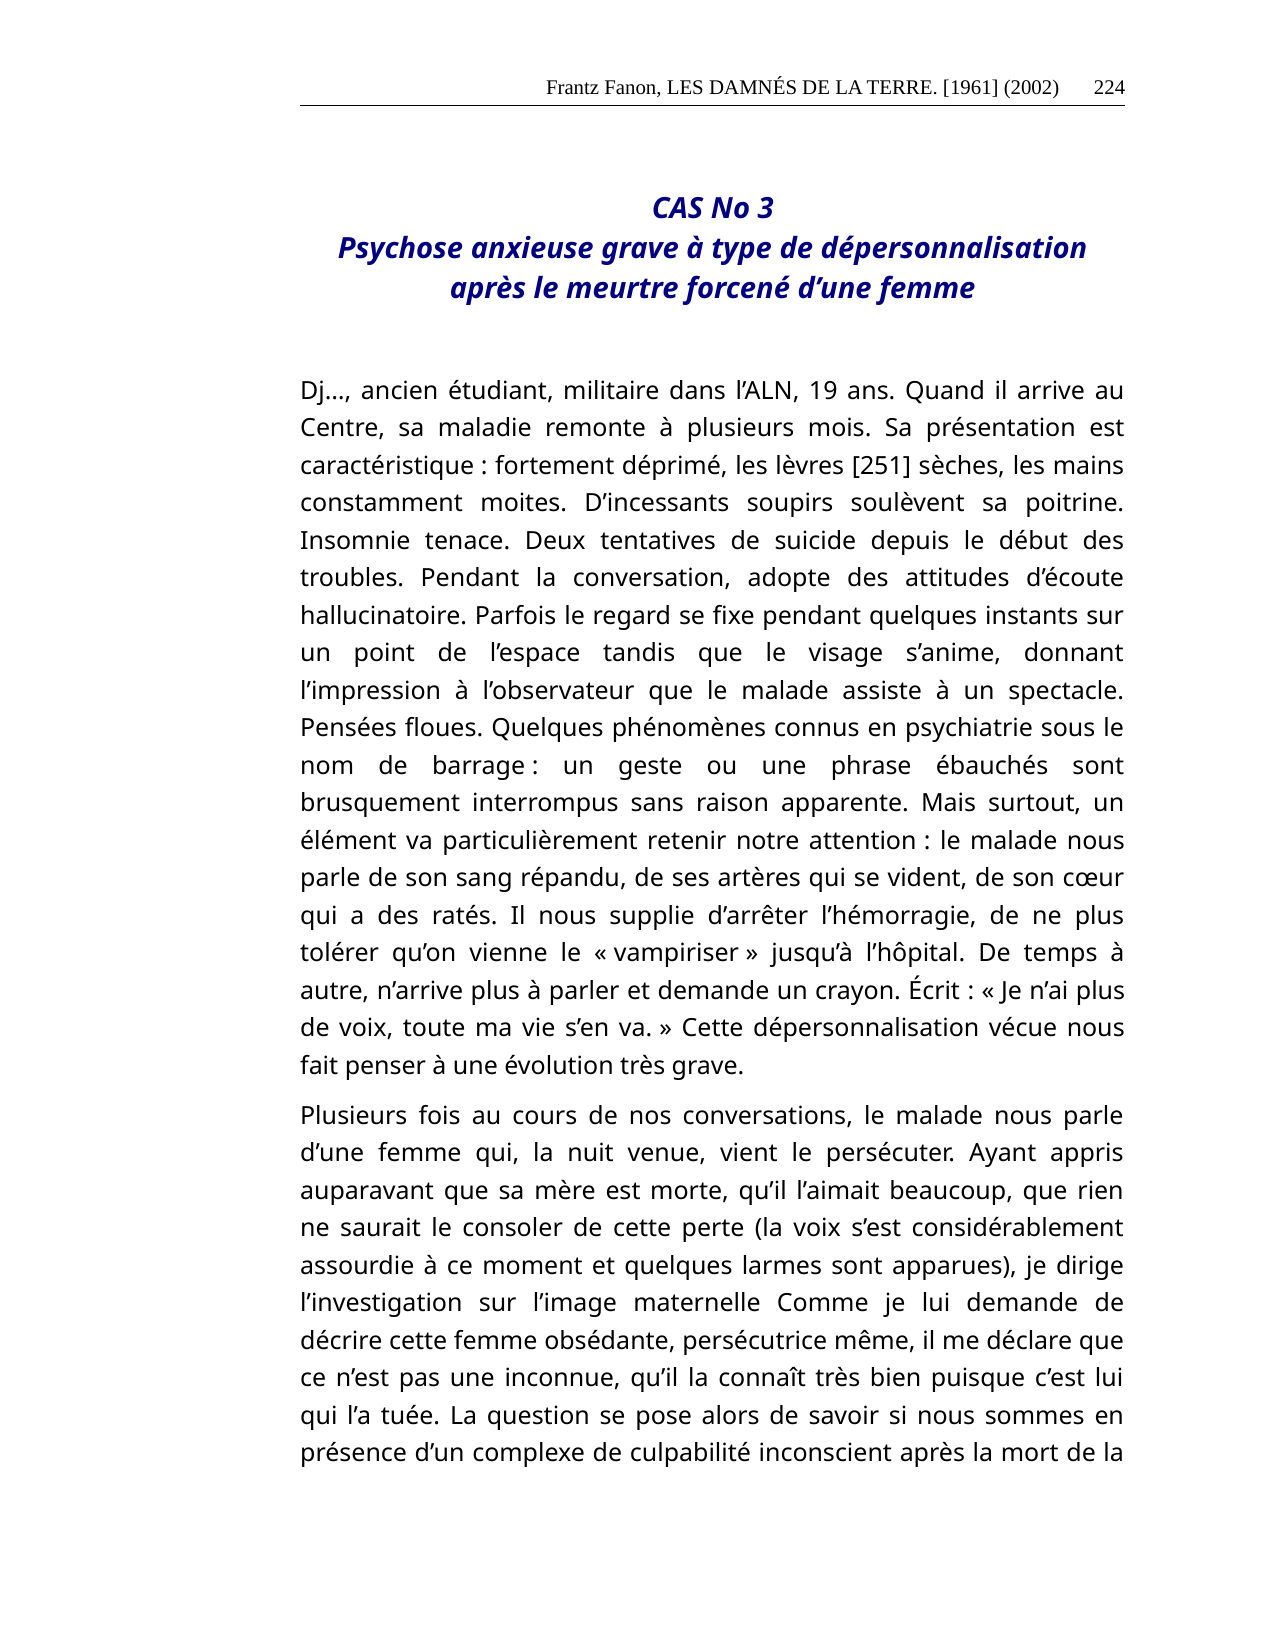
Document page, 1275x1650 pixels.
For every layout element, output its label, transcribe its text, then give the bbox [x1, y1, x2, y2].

text Dj…, ancien étudiant, militaire dans l’ALN, 19 ans. Quand il arrive au Centre, sa maladie remonte à plusieurs mois. Sa présentation est caractéristique : fortement déprimé, les lèvres [251] sèches, les mains constamment moites. D’incessants soupirs soulèvent sa poitrine. Insomnie tenace. Deux tentatives de suicide depuis le début des troubles. Pendant la conversation, adopte des attitudes d’écoute hallucinatoire. Parfois le regard se fixe pendant quelques instants sur un point de l’espace tandis que le visage s’anime, donnant l’impression à l’observateur que le malade assiste à un spectacle. Pensées floues. Quelques phénomènes connus en psychiatrie sous le nom de barrage : un geste ou une phrase ébauchés sont brusquement interrompus sans raison apparente. Mais surtout, un élément va particulièrement retenir notre attention : le malade nous parle de son sang répandu, de ses artères qui se vident, de son cœur qui a des ratés. Il nous supplie d’arrêter l’hémorragie, de ne plus tolérer qu’on vienne le « vampiriser » jusqu’à l’hôpital. De temps à autre, n’arrive plus à parler et demande un crayon. Écrit : « Je n’ai plus de voix, toute ma vie s’en va. » Cette dépersonnalisation vécue nous fait penser à une évolution très grave. [300, 369, 1125, 1082]
text Psychose anxieuse grave à type de dépersonnalisation après le meurtre forcené d’une femme [300, 227, 1125, 307]
text CAS No 3 [300, 187, 1125, 227]
text Plusieurs fois au cours de nos conversations, le malade nous parle d’une femme qui, la nuit venue, vient le persécuter. Ayant appris auparavant que sa mère est morte, qu’il l’aimait beaucoup, que rien ne saurait le consoler de cette perte (la voix s’est considérablement assourdie à ce moment et quelques larmes sont apparues), je dirige l’investigation sur l’image maternelle Comme je lui demande de décrire cette femme obsédante, persécutrice même, il me déclare que ce n’est pas une inconnue, qu’il la connaît très bien puisque c’est lui qui l’a tuée. La question se pose alors de savoir si nous sommes en présence d’un complexe de culpabilité inconscient après la mort de la [300, 1094, 1125, 1469]
